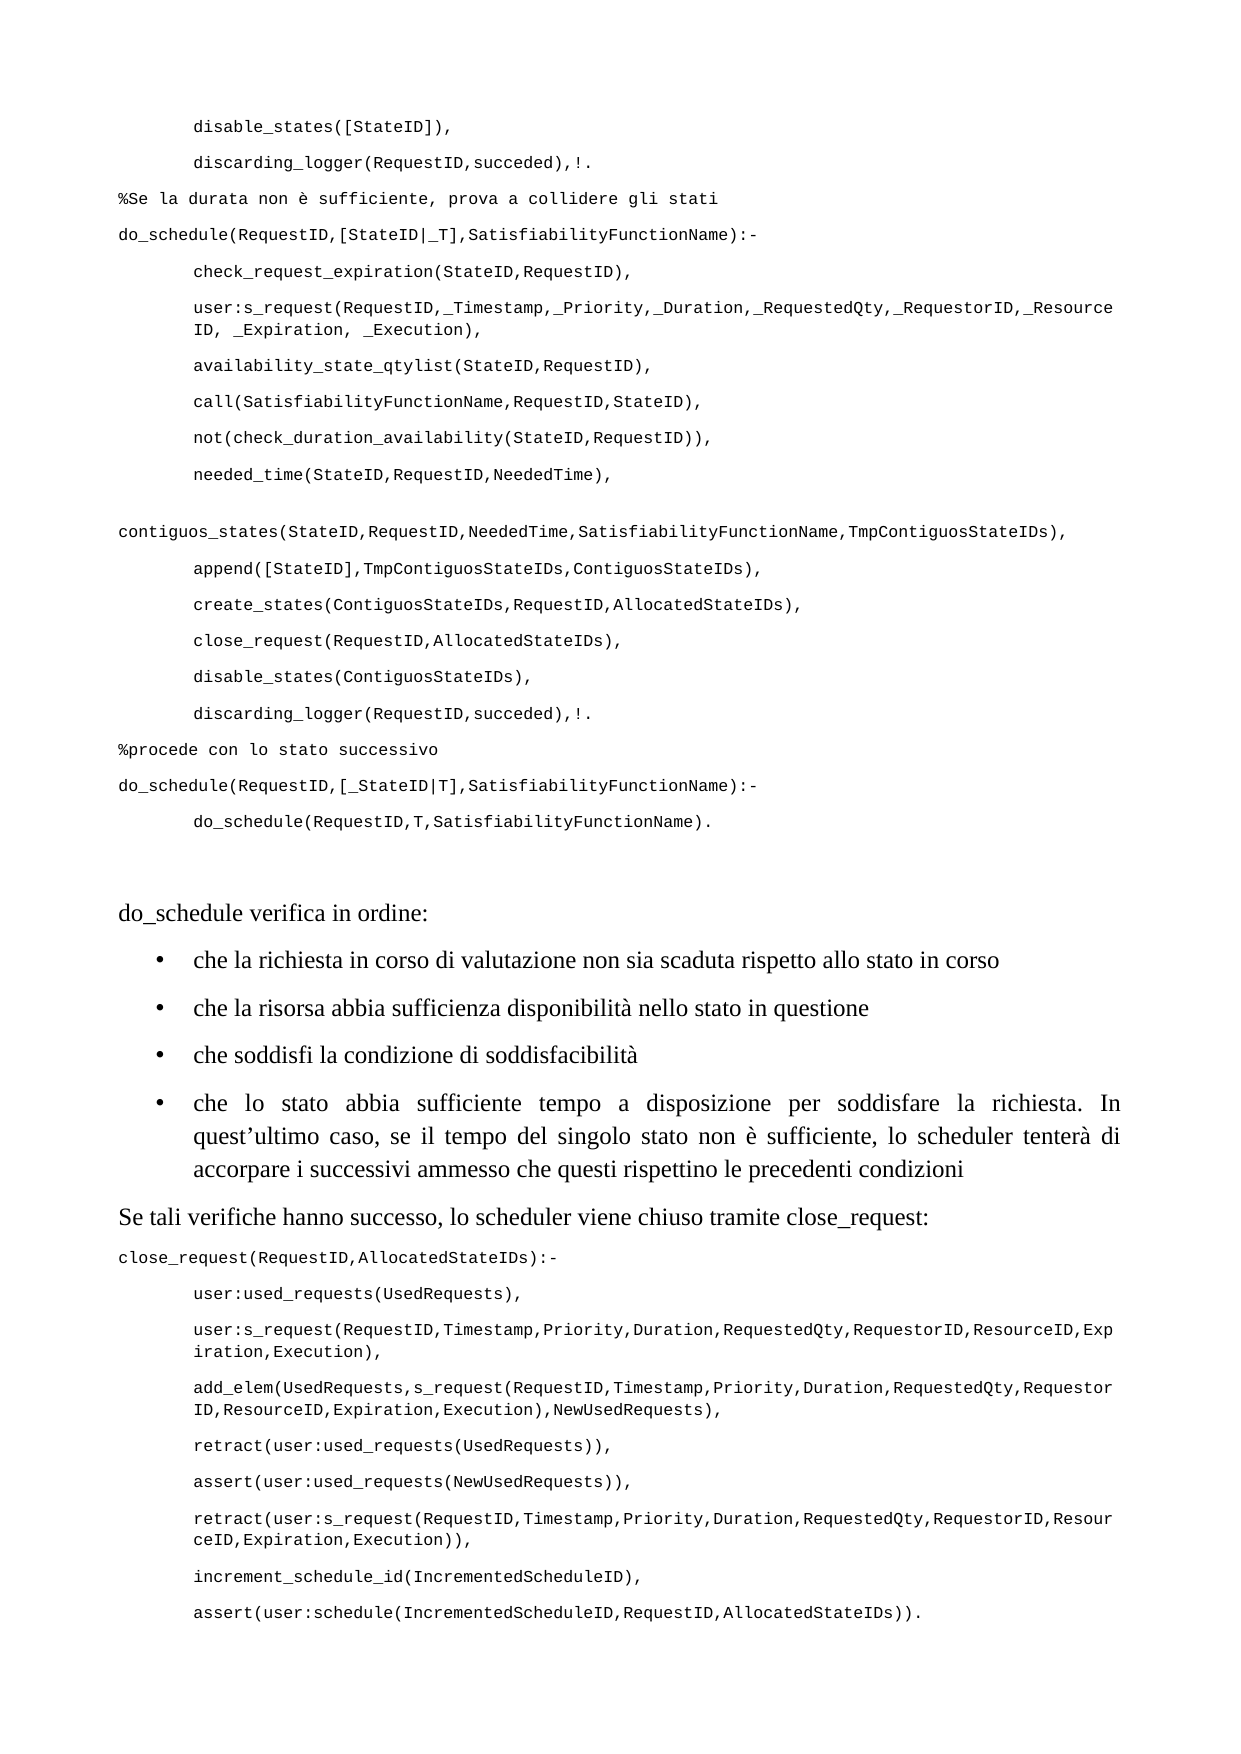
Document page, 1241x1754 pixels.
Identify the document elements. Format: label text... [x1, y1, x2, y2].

text disable_states(ContiguosStateIDs), [118, 669, 1122, 688]
text do_schedule(RequestID,T,SatisfiabilityFunctionName). [118, 814, 1122, 833]
text close_request(RequestID,AllocatedStateIDs), [118, 633, 1122, 652]
text do_schedule verifica in ordine: [118, 898, 1122, 927]
text add_elem(UsedRequests,s_request(RequestID,Timestamp,Priority,Duration,RequestedQty,RequestorID,ResourceID,Expiration,Execution),NewUsedRequests), [193, 1380, 1122, 1420]
list che soddisfi la condizione di soddisfacibilità [156, 1041, 1122, 1069]
text do_schedule(RequestID,[StateID|_T],SatisfiabilityFunctionName):- [118, 227, 1122, 246]
text not(check_duration_availability(StateID,RequestID)), [118, 430, 1122, 449]
text user:s_request(RequestID,Timestamp,Priority,Duration,RequestedQty,RequestorID,ResourceID,Expiration,Execution), [193, 1322, 1122, 1362]
text increment_schedule_id(IncrementedScheduleID), [118, 1568, 1122, 1587]
list che lo stato abbia sufficiente tempo a disposizione per soddisfare la richiesta. In quest’ultimo caso, se il tempo del singolo stato non è sufficiente, lo scheduler tenterà di accorpare i successivi ammesso che questi rispettino le precedenti condizioni [156, 1088, 1122, 1183]
text Se tali verifiche hanno successo, lo scheduler viene chiuso tramite close_request: [118, 1202, 1122, 1231]
text user:used_requests(UsedRequests), [118, 1286, 1122, 1304]
list che la risorsa abbia sufficienza disponibilità nello stato in questione [156, 993, 1122, 1022]
text call(SatisfiabilityFunctionName,RequestID,StateID), [118, 393, 1122, 412]
text append([StateID],TmpContiguosStateIDs,ContiguosStateIDs), [118, 560, 1122, 579]
list che la richiesta in corso di valutazione non sia scaduta rispetto allo stato in corso [156, 945, 1122, 974]
text retract(user:used_requests(UsedRequests)), [118, 1438, 1122, 1457]
text create_states(ContiguosStateIDs,RequestID,AllocatedStateIDs), [118, 596, 1122, 615]
text user:s_request(RequestID,_Timestamp,_Priority,_Duration,_RequestedQty,_RequestorID,_ResourceID, _Expiration, _Execution), [193, 299, 1122, 340]
text check_request_expiration(StateID,RequestID), [118, 263, 1122, 282]
text %procede con lo stato successivo [118, 741, 1122, 760]
text close_request(RequestID,AllocatedStateIDs):- [118, 1249, 1122, 1268]
text discarding_logger(RequestID,succeded),!. [118, 154, 1122, 173]
text disable_states([StateID]), [118, 118, 1122, 137]
text retract(user:s_request(RequestID,Timestamp,Priority,Duration,RequestedQty,RequestorID,ResourceID,Expiration,Execution)), [193, 1510, 1122, 1551]
text do_schedule(RequestID,[_StateID|T],SatisfiabilityFunctionName):- [118, 778, 1122, 797]
text %Se la durata non è sufficiente, prova a collidere gli stati [118, 191, 1122, 209]
text needed_time(StateID,RequestID,NeededTime), [193, 466, 1122, 485]
text discarding_logger(RequestID,succeded),!. [118, 705, 1122, 724]
text contiguos_states(StateID,RequestID,NeededTime,SatisfiabilityFunctionName,TmpContiguosStateIDs), [118, 502, 1122, 543]
text assert(user:used_requests(NewUsedRequests)), [118, 1474, 1122, 1493]
text assert(user:schedule(IncrementedScheduleID,RequestID,AllocatedStateIDs)). [118, 1604, 1122, 1623]
text availability_state_qtylist(StateID,RequestID), [118, 357, 1122, 376]
